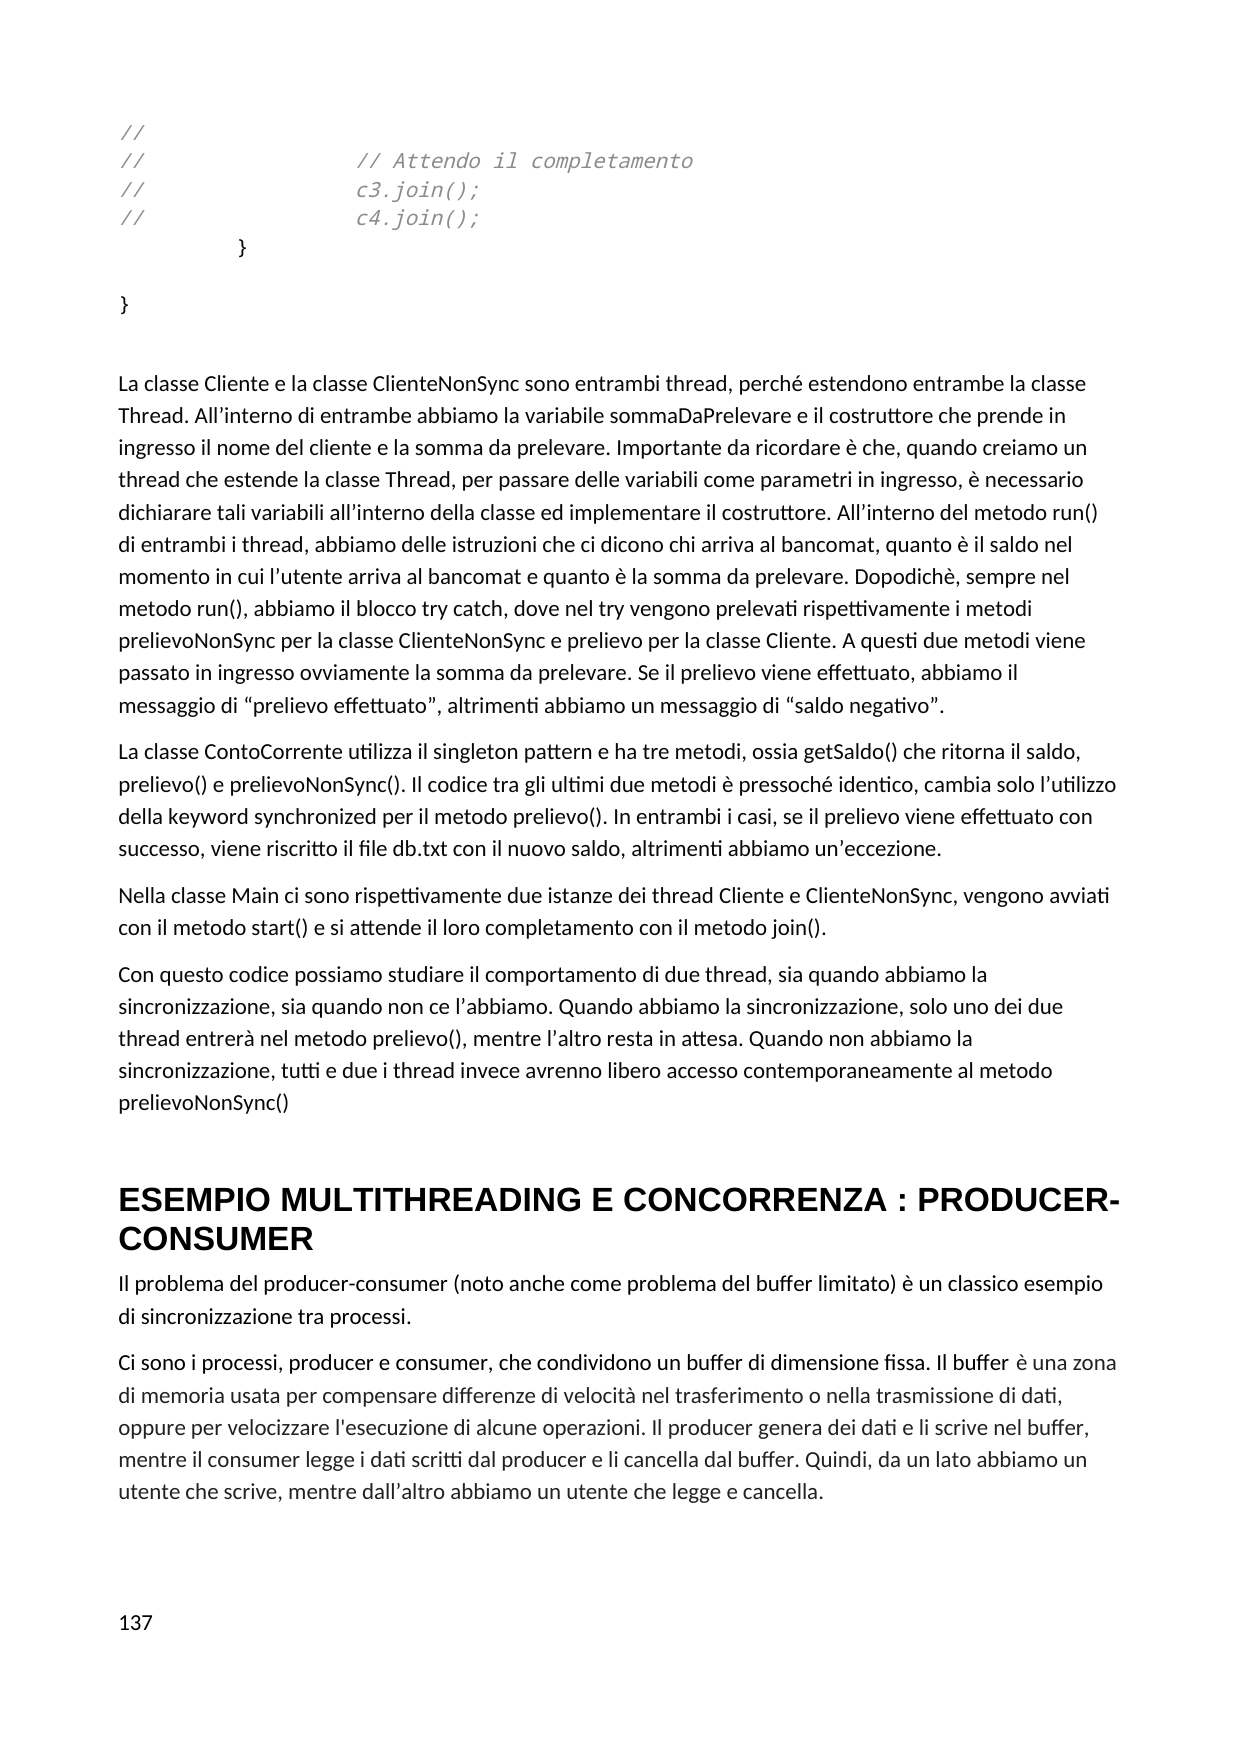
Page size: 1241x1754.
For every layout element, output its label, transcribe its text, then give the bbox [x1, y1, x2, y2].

text Ci sono i processi, producer e consumer, che condividono un buffer di dimensione fissa. Il buffer è una zona di memoria usata per compensare differenze di velocità nel trasferimento o nella trasmissione di dati, oppure per velocizzare l'esecuzione di alcune operazioni. Il producer genera dei dati e li scrive nel buffer, mentre il consumer legge i dati scritti dal producer e li cancella dal buffer. Quindi, da un lato abbiamo un utente che scrive, mentre dall’altro abbiamo un utente che legge e cancella. [118, 1348, 1122, 1505]
text // // // Attendo il completamento // c3.join(); // c4.join(); } } [118, 118, 1122, 317]
text Con questo codice possiamo studiare il comportamento di due thread, sia quando abbiamo la sincronizzazione, sia quando non ce l’abbiamo. Quando abbiamo la sincronizzazione, solo uno dei due thread entrerà nel metodo prelievo(), mentre l’altro resta in attesa. Quando non abbiamo la sincronizzazione, tutti e due i thread invece avrenno libero accesso contemporaneamente al metodo prelievoNonSync() [118, 960, 1122, 1117]
text Nella classe Main ci sono rispettivamente due istanze dei thread Cliente e ClienteNonSync, vengono avviati con il metodo start() e si attende il loro completamento con il metodo join(). [118, 881, 1122, 941]
text La classe Cliente e la classe ClienteNonSync sono entrambi thread, perché estendono entrambe la classe Thread. All’interno di entrambe abbiamo la variabile sommaDaPrelevare e il costruttore che prende in ingresso il nome del cliente e la somma da prelevare. Importante da ricordare è che, quando creiamo un thread che estende la classe Thread, per passare delle variabili come parametri in ingresso, è necessario dichiarare tali variabili all’interno della classe ed implementare il costruttore. All’interno del metodo run() di entrambi i thread, abbiamo delle istruzioni che ci dicono chi arriva al bancomat, quanto è il saldo nel momento in cui l’utente arriva al bancomat e quanto è la somma da prelevare. Dopodichè, sempre nel metodo run(), abbiamo il blocco try catch, dove nel try vengono prelevati rispettivamente i metodi prelievoNonSync per la classe ClienteNonSync e prelievo per la classe Cliente. A questi due metodi viene passato in ingresso ovviamente la somma da prelevare. Se il prelievo viene effettuato, abbiamo il messaggio di “prelievo effettuato”, altrimenti abbiamo un messaggio di “saldo negativo”. [118, 369, 1122, 719]
text La classe ContoCorrente utilizza il singleton pattern e ha tre metodi, ossia getSaldo() che ritorna il saldo, prelievo() e prelievoNonSync(). Il codice tra gli ultimi due metodi è pressoché identico, cambia solo l’utilizzo della keyword synchronized per il metodo prelievo(). In entrambi i casi, se il prelievo viene effettuato con successo, viene riscritto il file db.txt con il nuovo saldo, altrimenti abbiamo un’eccezione. [118, 737, 1122, 862]
subtitle ESEMPIO MULTITHREADING E CONCORRENZA : PRODUCER-CONSUMER [118, 1180, 1122, 1257]
text Il problema del producer-consumer (noto anche come problema del buffer limitato) è un classico esempio di sincronizzazione tra processi. [118, 1269, 1122, 1330]
